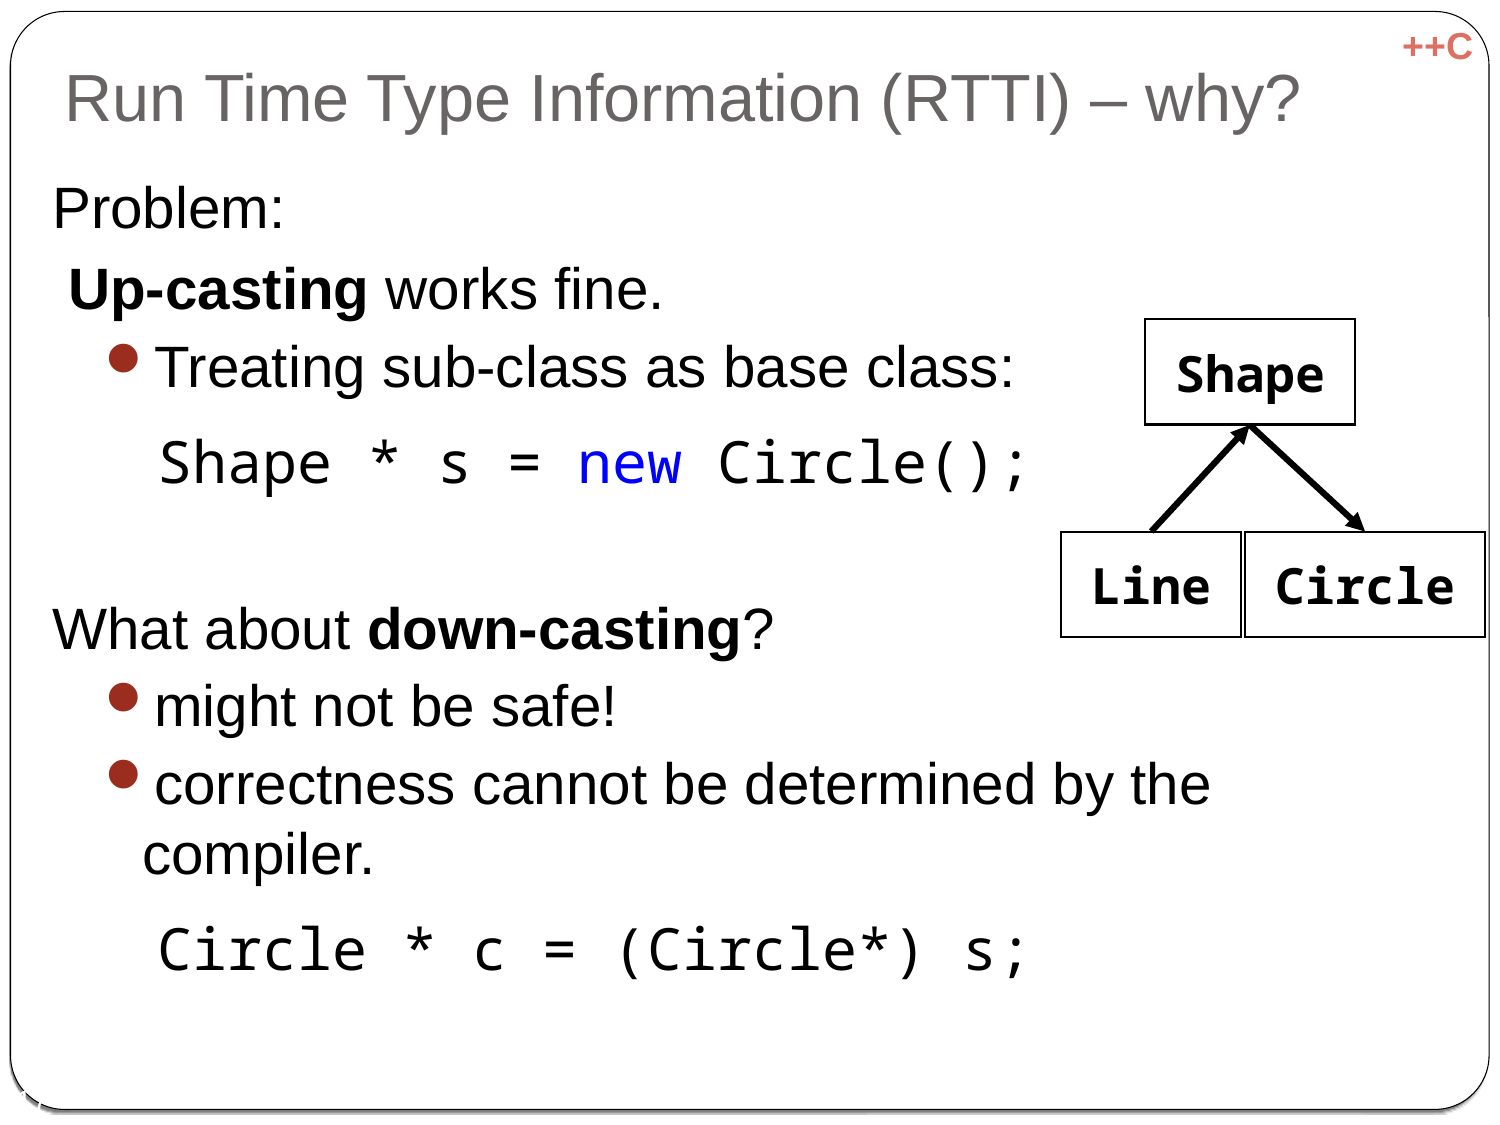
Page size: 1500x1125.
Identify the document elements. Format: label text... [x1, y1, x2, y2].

text_box Line [1061, 531, 1242, 638]
list Problem: Up-casting works fine. Treating sub-class as base class: Shape * s = new Circle(); What about down-casting? might not be safe! correctness cannot be determined by the compiler. Circle * c = (Circle*) s; [37, 162, 1463, 1088]
text_box Circle [1245, 531, 1486, 638]
text_box Shape [1144, 319, 1355, 425]
title Run Time Type Information (RTTI) – why? [50, 45, 1450, 150]
slide_number [0, 1074, 50, 1125]
